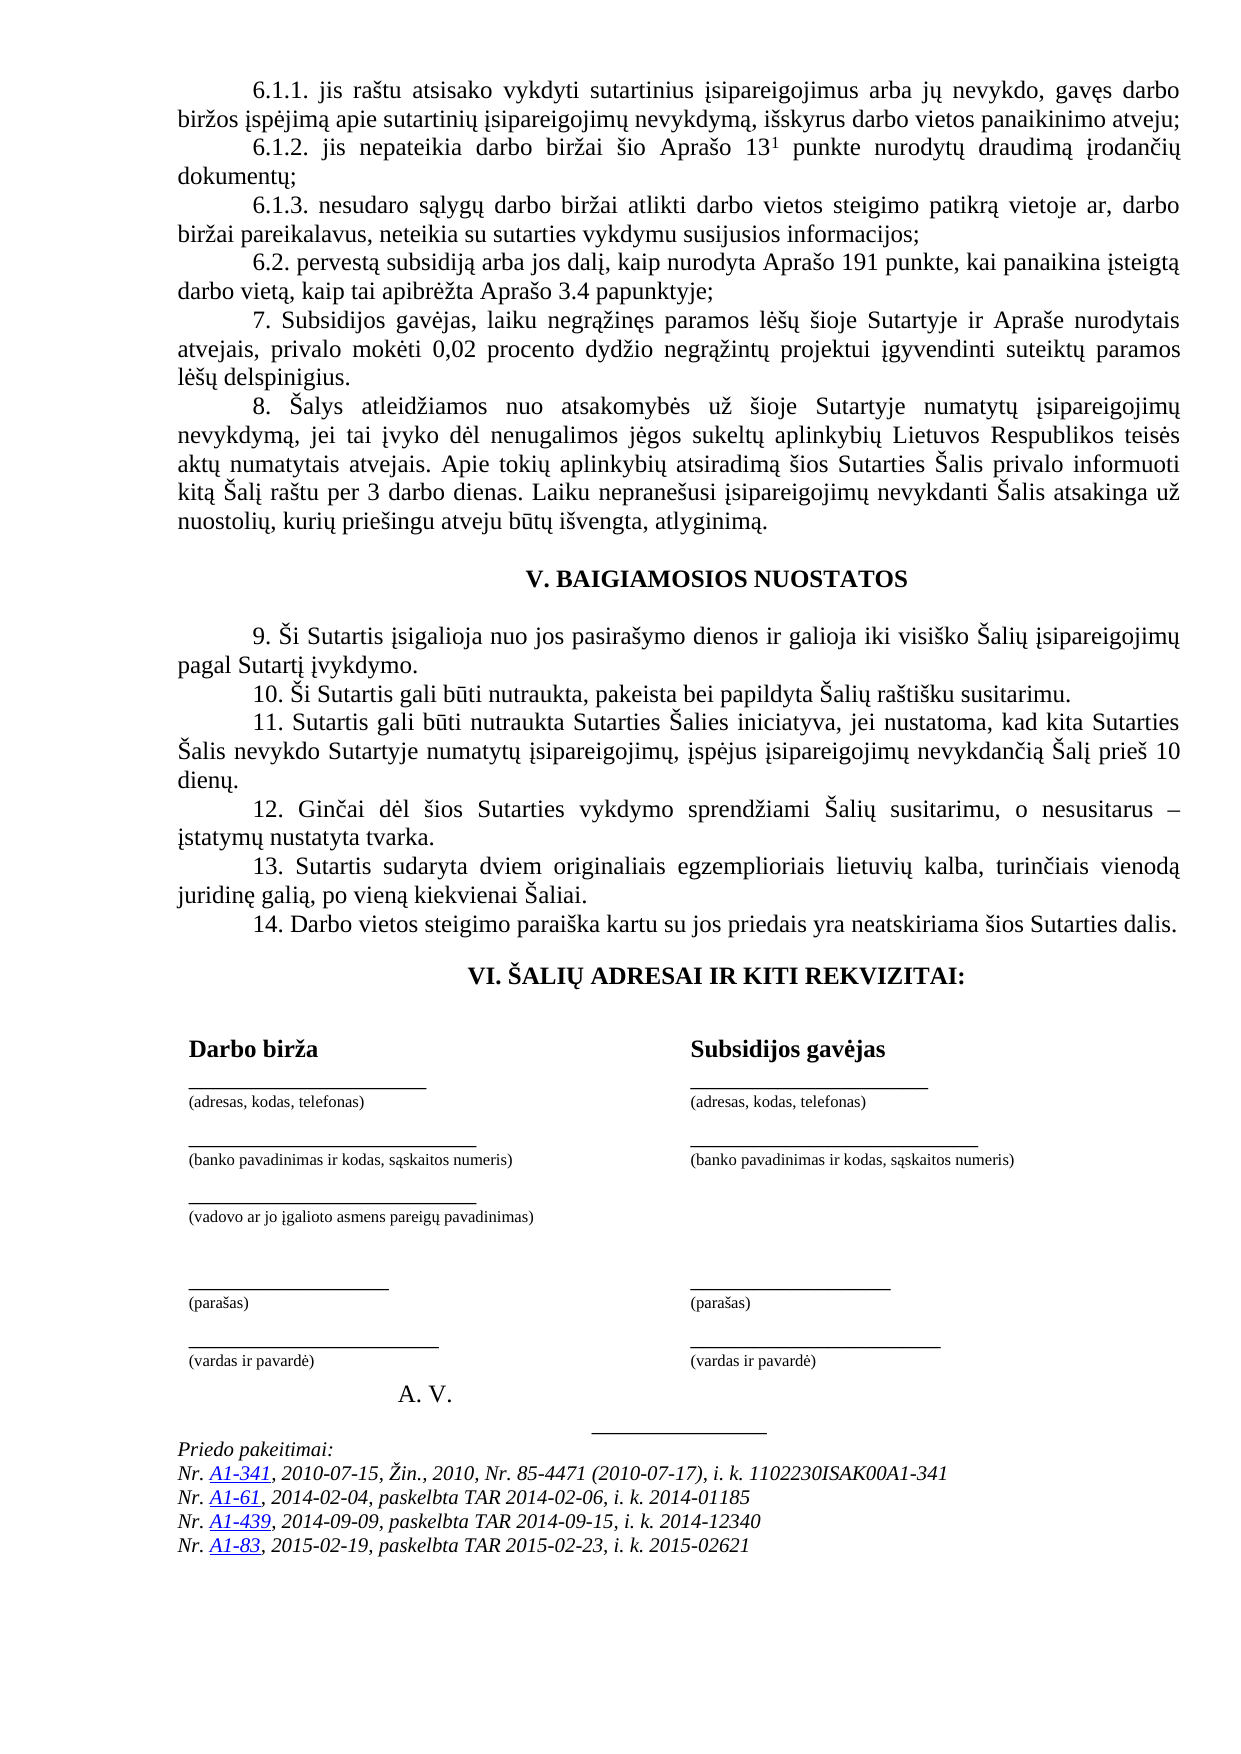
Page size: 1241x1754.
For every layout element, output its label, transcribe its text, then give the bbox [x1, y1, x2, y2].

text 6.2. pervestą subsidiją arba jos dalį, kaip nurodyta Aprašo 191 punkte, kai panaikina įsteigtą darbo vietą, kaip tai apibrėžta Aprašo 3.4 papunktyje; [177, 247, 1181, 305]
text 12. Ginčai dėl šios Sutarties vykdymo sprendžiami Šalių susitarimu, o nesusitarus – įstatymų nustatyta tvarka. [177, 794, 1181, 851]
table_header Darbo birža ___________________ (adresas, kodas, telefonas) _______________________ (banko pavadinimas ir kodas, sąskaitos numeris) _______________________ (vadovo ar jo įgalioto asmens pareigų pavadinimas) ________________ (parašas) ____________________ (vardas ir pavardė) A. V. [177, 1035, 679, 1408]
text Nr. A1-341, 2010-07-15, Žin., 2010, Nr. 85-4471 (2010-07-17), i. k. 1102230ISAK00A1-341 [177, 1461, 1181, 1485]
table_header Subsidijos gavėjas ___________________ (adresas, kodas, telefonas) _______________________ (banko pavadinimas ir kodas, sąskaitos numeris) ________________ (parašas) ____________________ (vardas ir pavardė) [679, 1035, 1181, 1408]
text 14. Darbo vietos steigimo paraiška kartu su jos priedais yra neatskiriama šios Sutarties dalis. [177, 909, 1181, 937]
text 10. Ši Sutartis gali būti nutraukta, pakeista bei papildyta Šalių raštišku susitarimu. [177, 679, 1181, 707]
text Nr. A1-61, 2014-02-04, paskelbta TAR 2014-02-06, i. k. 2014-01185 [177, 1485, 1181, 1509]
text 6.1.1. jis raštu atsisako vykdyti sutartinius įsipareigojimus arba jų nevykdo, gavęs darbo biržos įspėjimą apie sutartinių įsipareigojimų nevykdymą, išskyrus darbo vietos panaikinimo atveju; [177, 75, 1181, 132]
text Nr. A1-439, 2014-09-09, paskelbta TAR 2014-09-15, i. k. 2014-12340 [177, 1509, 1181, 1533]
text 9. Ši Sutartis įsigalioja nuo jos pasirašymo dienos ir galioja iki visiško Šalių įsipareigojimų pagal Sutartį įvykdymo. [177, 621, 1181, 679]
text 13. Sutartis sudaryta dviem originaliais egzemplioriais lietuvių kalba, turinčiais vienodą juridinę galią, po vieną kiekvienai Šaliai. [177, 851, 1181, 909]
text 6.1.2. jis nepateikia darbo biržai šio Aprašo 131 punkte nurodytų draudimą įrodančių dokumentų; [177, 132, 1181, 190]
text 7. Subsidijos gavėjas, laiku negrąžinęs paramos lėšų šioje Sutartyje ir Apraše nurodytais atvejais, privalo mokėti 0,02 procento dydžio negrąžintų projektui įgyvendinti suteiktų paramos lėšų delspinigius. [177, 305, 1181, 391]
text VI. ŠALIŲ ADRESAI IR KITI REKVIZITAI: [177, 961, 1181, 990]
text Priedo pakeitimai: [177, 1437, 1181, 1461]
text 8. Šalys atleidžiamos nuo atsakomybės už šioje Sutartyje numatytų įsipareigojimų nevykdymą, jei tai įvyko dėl nenugalimos jėgos sukeltų aplinkybių Lietuvos Respublikos teisės aktų numatytais atvejais. Apie tokių aplinkybių atsiradimą šios Sutarties Šalis privalo informuoti kitą Šalį raštu per 3 darbo dienas. Laiku nepranešusi įsipareigojimų nevykdanti Šalis atsakinga už nuostolių, kurių priešingu atveju būtų išvengta, atlyginimą. [177, 391, 1181, 535]
text 6.1.3. nesudaro sąlygų darbo biržai atlikti darbo vietos steigimo patikrą vietoje ar, darbo biržai pareikalavus, neteikia su sutarties vykdymu susijusios informacijos; [177, 190, 1181, 247]
text V. BAIGIAMOSIOS NUOSTATOS [177, 564, 1181, 592]
text Nr. A1-83, 2015-02-19, paskelbta TAR 2015-02-23, i. k. 2015-02621 [177, 1533, 1181, 1557]
text ______________ [177, 1408, 1181, 1437]
text 11. Sutartis gali būti nutraukta Sutarties Šalies iniciatyva, jei nustatoma, kad kita Sutarties Šalis nevykdo Sutartyje numatytų įsipareigojimų, įspėjus įsipareigojimų nevykdančią Šalį prieš 10 dienų. [177, 707, 1181, 794]
